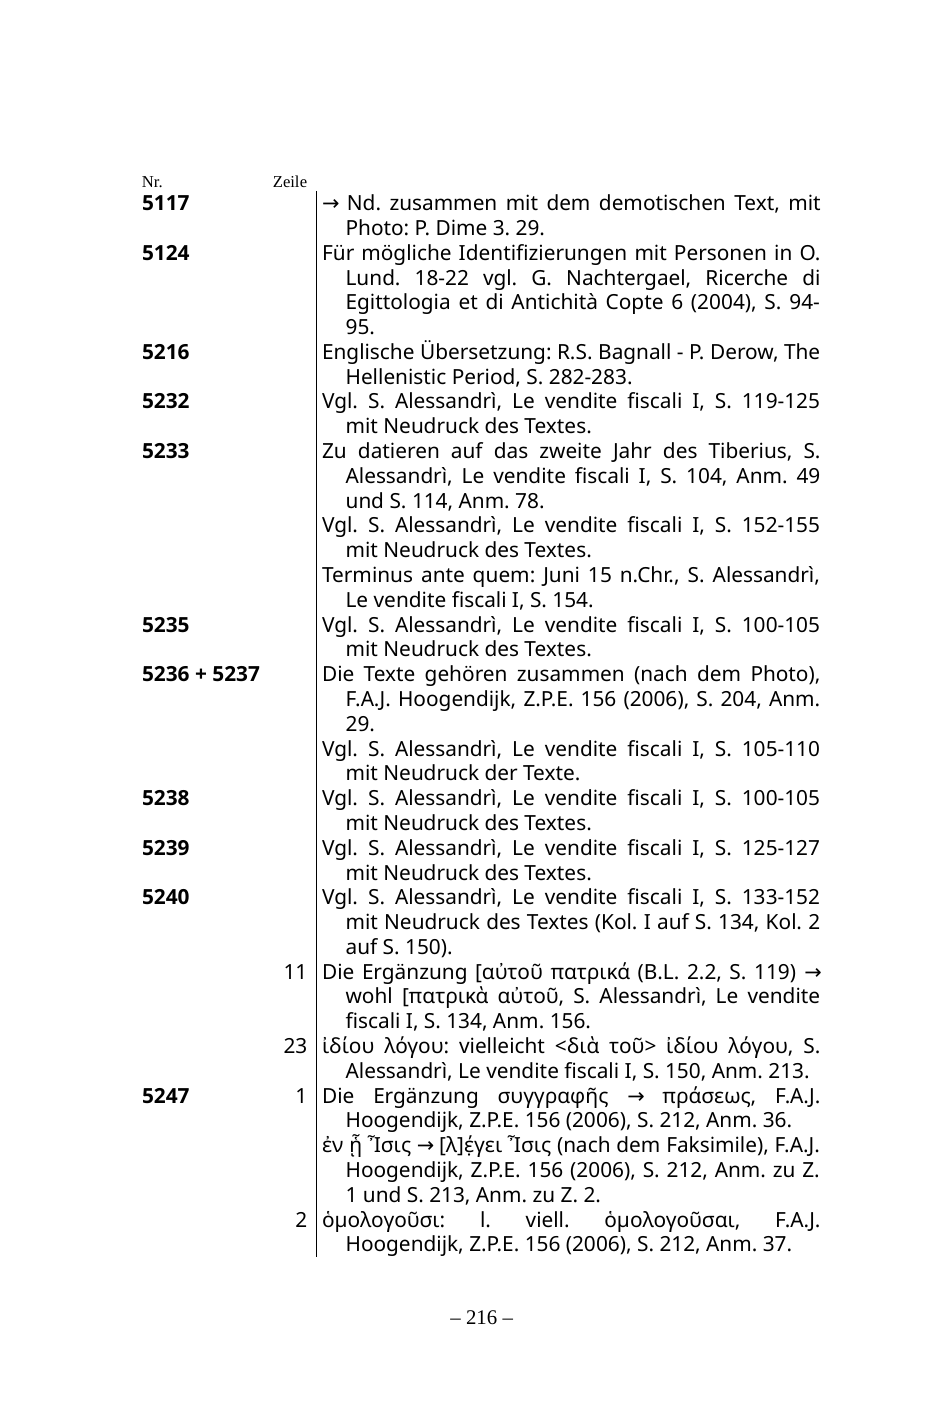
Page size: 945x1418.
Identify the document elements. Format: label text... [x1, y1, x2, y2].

table_cell 5117 [136, 191, 316, 240]
table_cell 5238 [136, 786, 316, 835]
table_cell ἐν ᾗ Ἶσις → [λ]έ̣γει Ἶσις (nach dem Faksimile), F.A.J. Hoogendijk, Z.P.E. 156 (2006), S. 212, Anm. zu Z. 1 und S. 213, Anm. zu Z. 2. [317, 1133, 827, 1207]
table_cell 5240 [136, 885, 316, 959]
table_cell Die Ergänzung συγγραφῆς → πράσεως, F.A.J. Hoogendijk, Z.P.E. 156 (2006), S. 212, Anm. 36. [317, 1083, 827, 1133]
table_cell Vgl. S. Alessandrì, Le vendite fiscali I, S. 152-155 mit Neudruck des Textes. [317, 513, 827, 563]
table_cell Terminus ante quem: Juni 15 n.Chr., S. Alessandrì, Le vendite fiscali I, S. 154. [317, 563, 827, 612]
table_cell 5236 + 5237 [136, 662, 316, 736]
table_cell ὁμολογοῦσι: l. viell. ὁμολογοῦσαι, F.A.J. Hoogendijk, Z.P.E. 156 (2006), S. 212, Anm. 37. [317, 1207, 827, 1257]
table_cell [136, 1133, 224, 1207]
table_cell 1 [224, 1083, 316, 1133]
table_cell Für mögliche Identifizierungen mit Personen in O. Lund. 18-22 vgl. G. Nachtergael, Ricerche di Egittologia et di Antichità Copte 6 (2004), S. 94-95. [317, 240, 827, 339]
table_cell Vgl. S. Alessandrì, Le vendite fiscali I, S. 100-105 mit Neudruck des Textes. [317, 612, 827, 662]
table_cell [136, 1207, 224, 1257]
table_cell 5233 [136, 439, 316, 513]
table_cell [136, 513, 316, 563]
table_cell Die Ergänzung [αὐτοῦ πατρικά (B.L. 2.2, S. 119) → wohl [πατρικὰ αὐτοῦ, S. Alessandrì, Le vendite fiscali I, S. 134, Anm. 156. [317, 959, 827, 1034]
table_cell Vgl. S. Alessandrì, Le vendite fiscali I, S. 133-152 mit Neudruck des Textes (Kol. I auf S. 134, Kol. 2 auf S. 150). [317, 885, 827, 959]
table_cell [224, 1133, 316, 1207]
table_cell Vgl. S. Alessandrì, Le vendite fiscali I, S. 119-125 mit Neudruck des Textes. [317, 389, 827, 439]
table_cell 5239 [136, 835, 316, 885]
table_cell Englische Übersetzung: R.S. Bagnall - P. Derow, The Hellenistic Period, S. 282-283. [317, 340, 827, 389]
table_cell 5235 [136, 612, 316, 662]
table_cell Vgl. S. Alessandrì, Le vendite fiscali I, S. 100-105 mit Neudruck des Textes. [317, 786, 827, 835]
table_cell 5124 [136, 240, 316, 339]
table_cell Die Texte gehören zusammen (nach dem Photo), F.A.J. Hoogendijk, Z.P.E. 156 (2006), S. 204, Anm. 29. [317, 662, 827, 736]
table_cell [136, 736, 316, 786]
table_cell Vgl. S. Alessandrì, Le vendite fiscali I, S. 105-110 mit Neudruck der Texte. [317, 736, 827, 786]
table_cell → Nd. zusammen mit dem demotischen Text, mit Photo: P. Dime 3. 29. [317, 191, 827, 240]
table_cell 5216 [136, 340, 316, 389]
table_cell ἰδίου λόγου: vielleicht <διὰ τοῦ> ἰδίου λόγου, S. Alessandrì, Le vendite fiscali I, S. 150, Anm. 213. [317, 1034, 827, 1083]
table_cell [136, 959, 224, 1034]
table_cell 5247 [136, 1083, 224, 1133]
table_cell 2 [224, 1207, 316, 1257]
table_cell 5232 [136, 389, 316, 439]
table_cell [136, 563, 316, 612]
table_cell 23 [224, 1034, 316, 1083]
table_cell Vgl. S. Alessandrì, Le vendite fiscali I, S. 125-127 mit Neudruck des Textes. [317, 835, 827, 885]
table_cell 11 [224, 959, 316, 1034]
table_cell [136, 1034, 224, 1083]
table_cell Zu datieren auf das zweite Jahr des Tiberius, S. Alessandrì, Le vendite fiscali I, S. 104, Anm. 49 und S. 114, Anm. 78. [317, 439, 827, 513]
